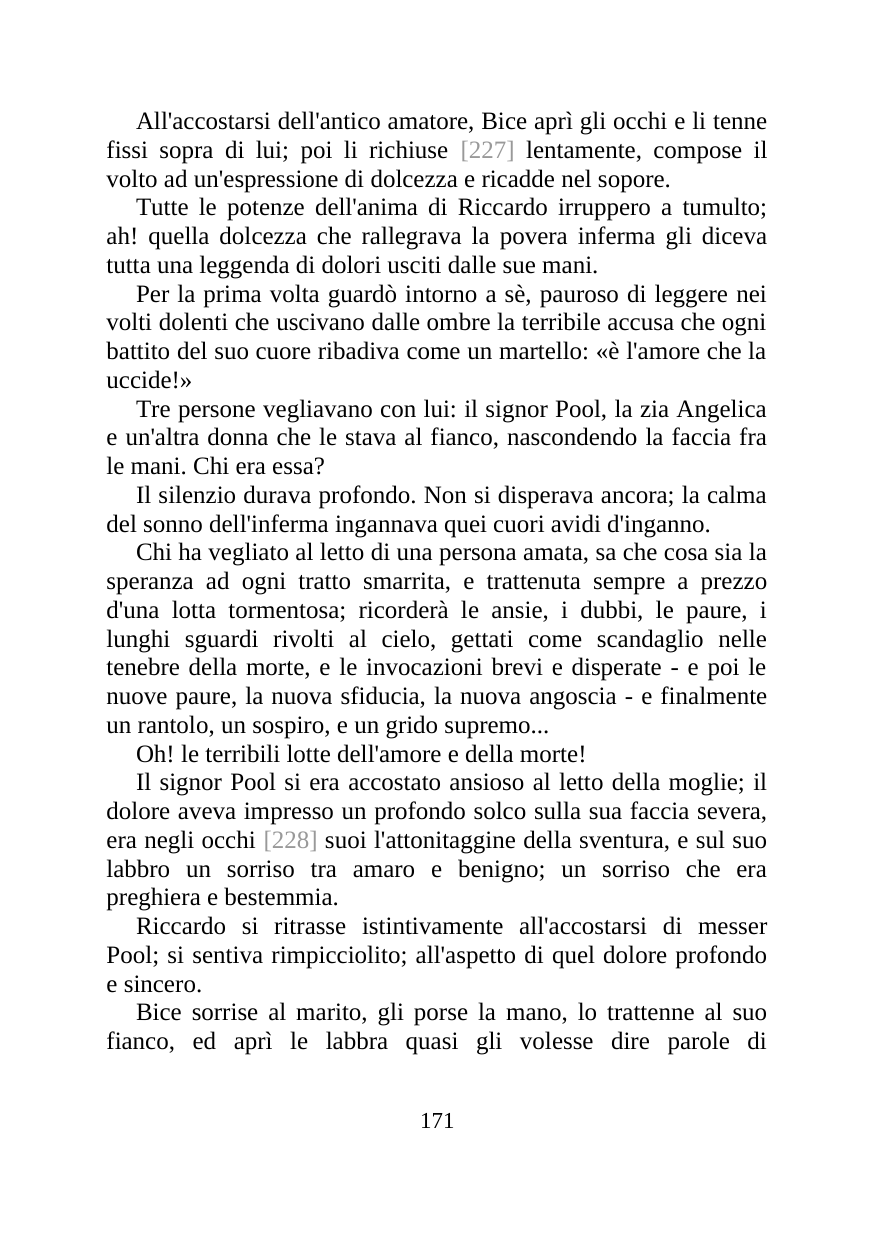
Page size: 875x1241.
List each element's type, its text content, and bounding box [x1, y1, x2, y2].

text Tre persone vegliavano con lui: il signor Pool, la zia Angelica e un'altra donna che le stava al fianco, nascondendo la faccia fra le mani. Chi era essa? [106, 394, 768, 480]
text Bice sorrise al marito, gli porse la mano, lo trattenne al suo fianco, ed aprì le labbra quasi gli volesse dire parole di [106, 997, 768, 1055]
text All'accostarsi dell'antico amatore, Bice aprì gli occhi e li tenne fissi sopra di lui; poi li richiuse [227] lentamente, compose il volto ad un'espressione di dolcezza e ricadde nel sopore. [106, 106, 768, 192]
text Riccardo si ritrasse istintivamente all'accostarsi di messer Pool; si sentiva rimpicciolito; all'aspetto di quel dolore profondo e sincero. [106, 911, 768, 997]
text Chi ha vegliato al letto di una persona amata, sa che cosa sia la speranza ad ogni tratto smarrita, e trattenuta sempre a prezzo d'una lotta tormentosa; ricorderà le ansie, i dubbi, le paure, i lunghi sguardi rivolti al cielo, gettati come scandaglio nelle tenebre della morte, e le invocazioni brevi e disperate - e poi le nuove paure, la nuova sfiducia, la nuova angoscia - e finalmente un rantolo, un sospiro, e un grido supremo... [106, 537, 768, 739]
text Oh! le terribili lotte dell'amore e della morte! [106, 739, 768, 767]
text Il silenzio durava profondo. Non si disperava ancora; la calma del sonno dell'inferma ingannava quei cuori avidi d'inganno. [106, 480, 768, 537]
text Tutte le potenze dell'anima di Riccardo irruppero a tumulto; ah! quella dolcezza che rallegrava la povera inferma gli diceva tutta una leggenda di dolori usciti dalle sue mani. [106, 192, 768, 279]
text Per la prima volta guardò intorno a sè, pauroso di leggere nei volti dolenti che uscivano dalle ombre la terribile accusa che ogni battito del suo cuore ribadiva come un martello: «è l'amore che la uccide!» [106, 279, 768, 394]
text Il signor Pool si era accostato ansioso al letto della moglie; il dolore aveva impresso un profondo solco sulla sua faccia severa, era negli occhi [228] suoi l'attonitaggine della sventura, e sul suo labbro un sorriso tra amaro e benigno; un sorriso che era preghiera e bestemmia. [106, 767, 768, 911]
